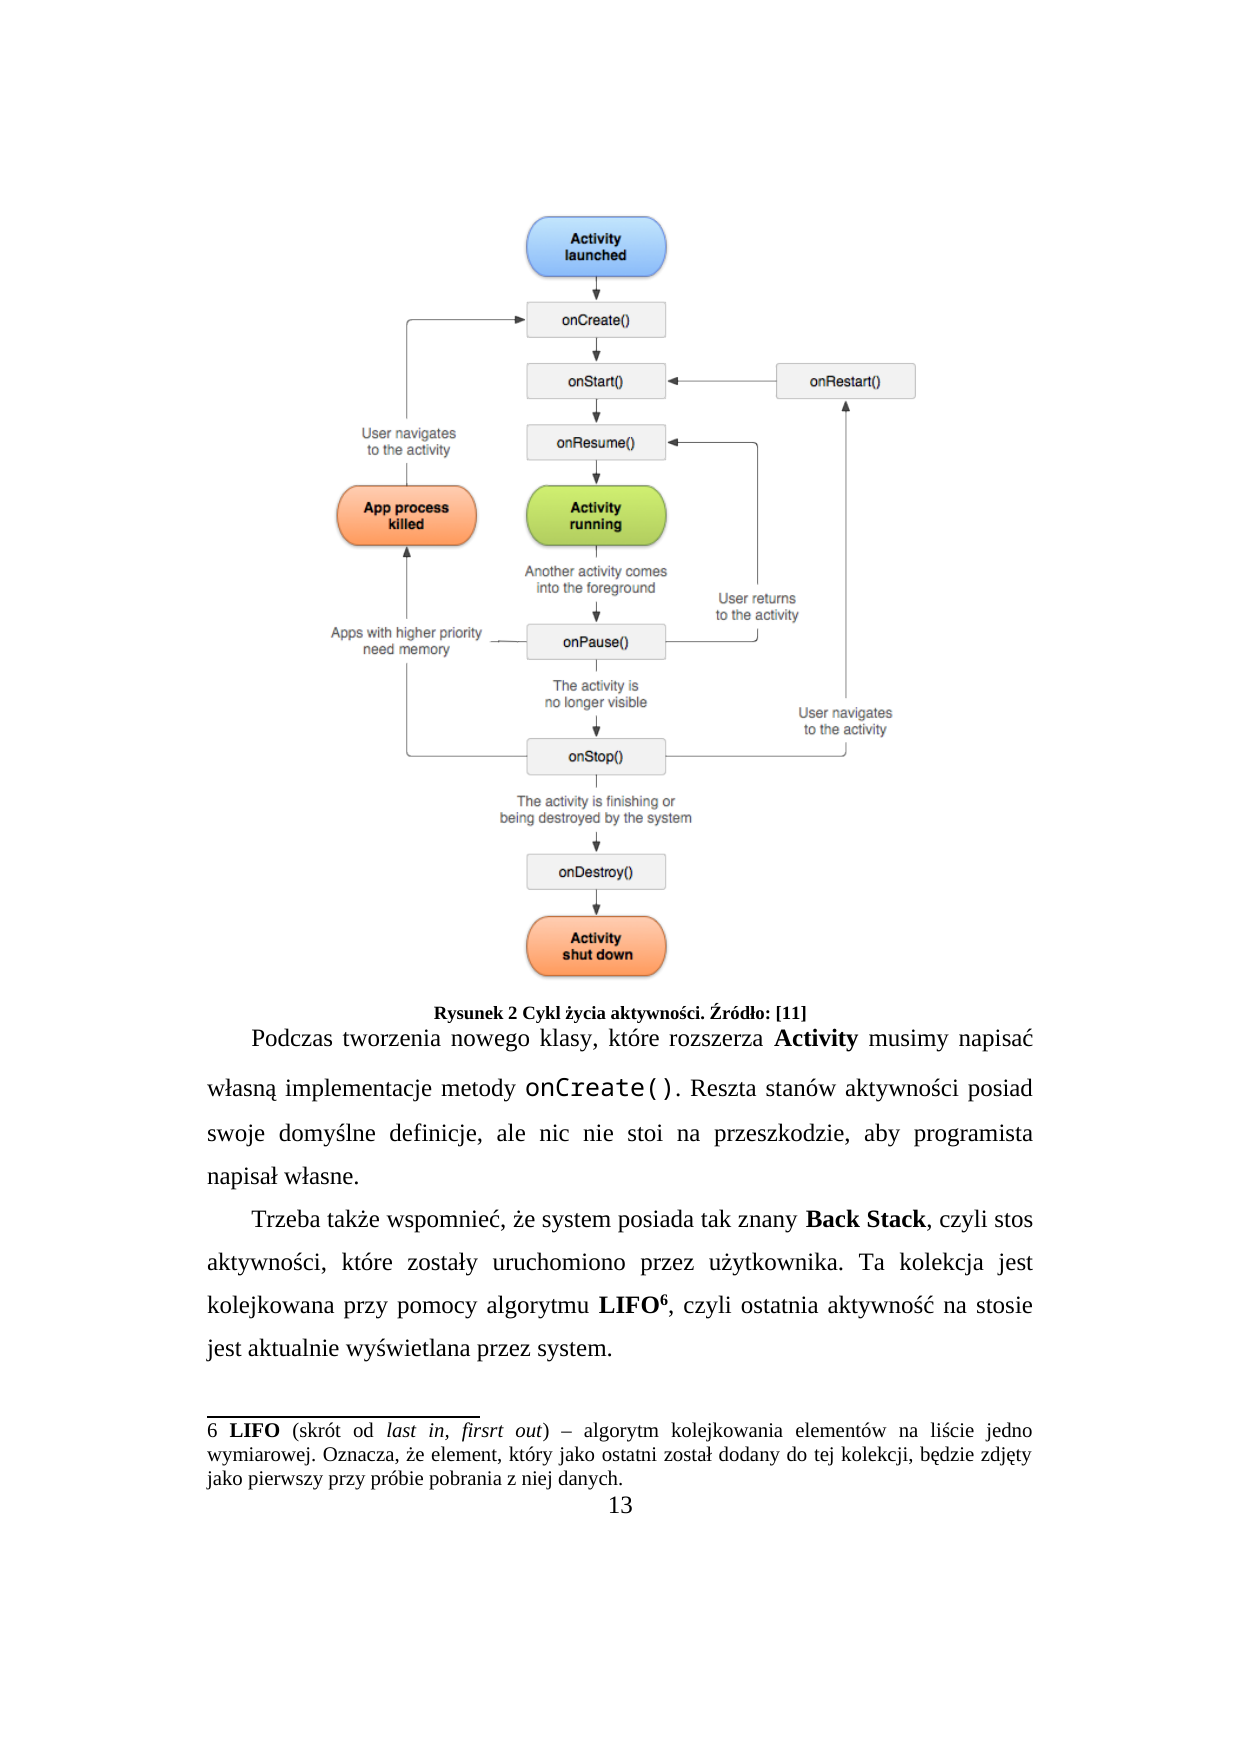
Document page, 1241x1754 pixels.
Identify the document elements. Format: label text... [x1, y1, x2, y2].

text Trzeba także wspomnieć, że system posiada tak znany Back Stack, czyli stos aktywności, które zostały uruchomiono przez użytkownika. Ta kolekcja jest kolejkowana przy pomocy algorytmu LIFO, czyli ostatnia aktywność na stosie jest aktualnie wyświetlana przez system. [207, 1204, 1033, 1362]
text LIFO (skrót od last in, firsrt out) – algorytm kolejkowania elementów na liście jedno wymiarowej. Oznacza, że element, który jako ostatni został dodany do tej kolekcji, będzie zdjęty jako pierwszy przy próbie pobrania z niej danych. [207, 1417, 1033, 1490]
text Podczas tworzenia nowego klasy, które rozszerza Activity musimy napisać własną implementacje metody onCreate(). Reszta stanów aktywności posiad swoje domyślne definicje, ale nic nie stoi na przeszkodzie, aby programista napisał własne. [207, 1023, 1033, 1189]
text Rysunek 2 Cykl życia aktywności. Źródło: [11] [207, 1002, 1033, 1023]
picture [318, 206, 922, 988]
